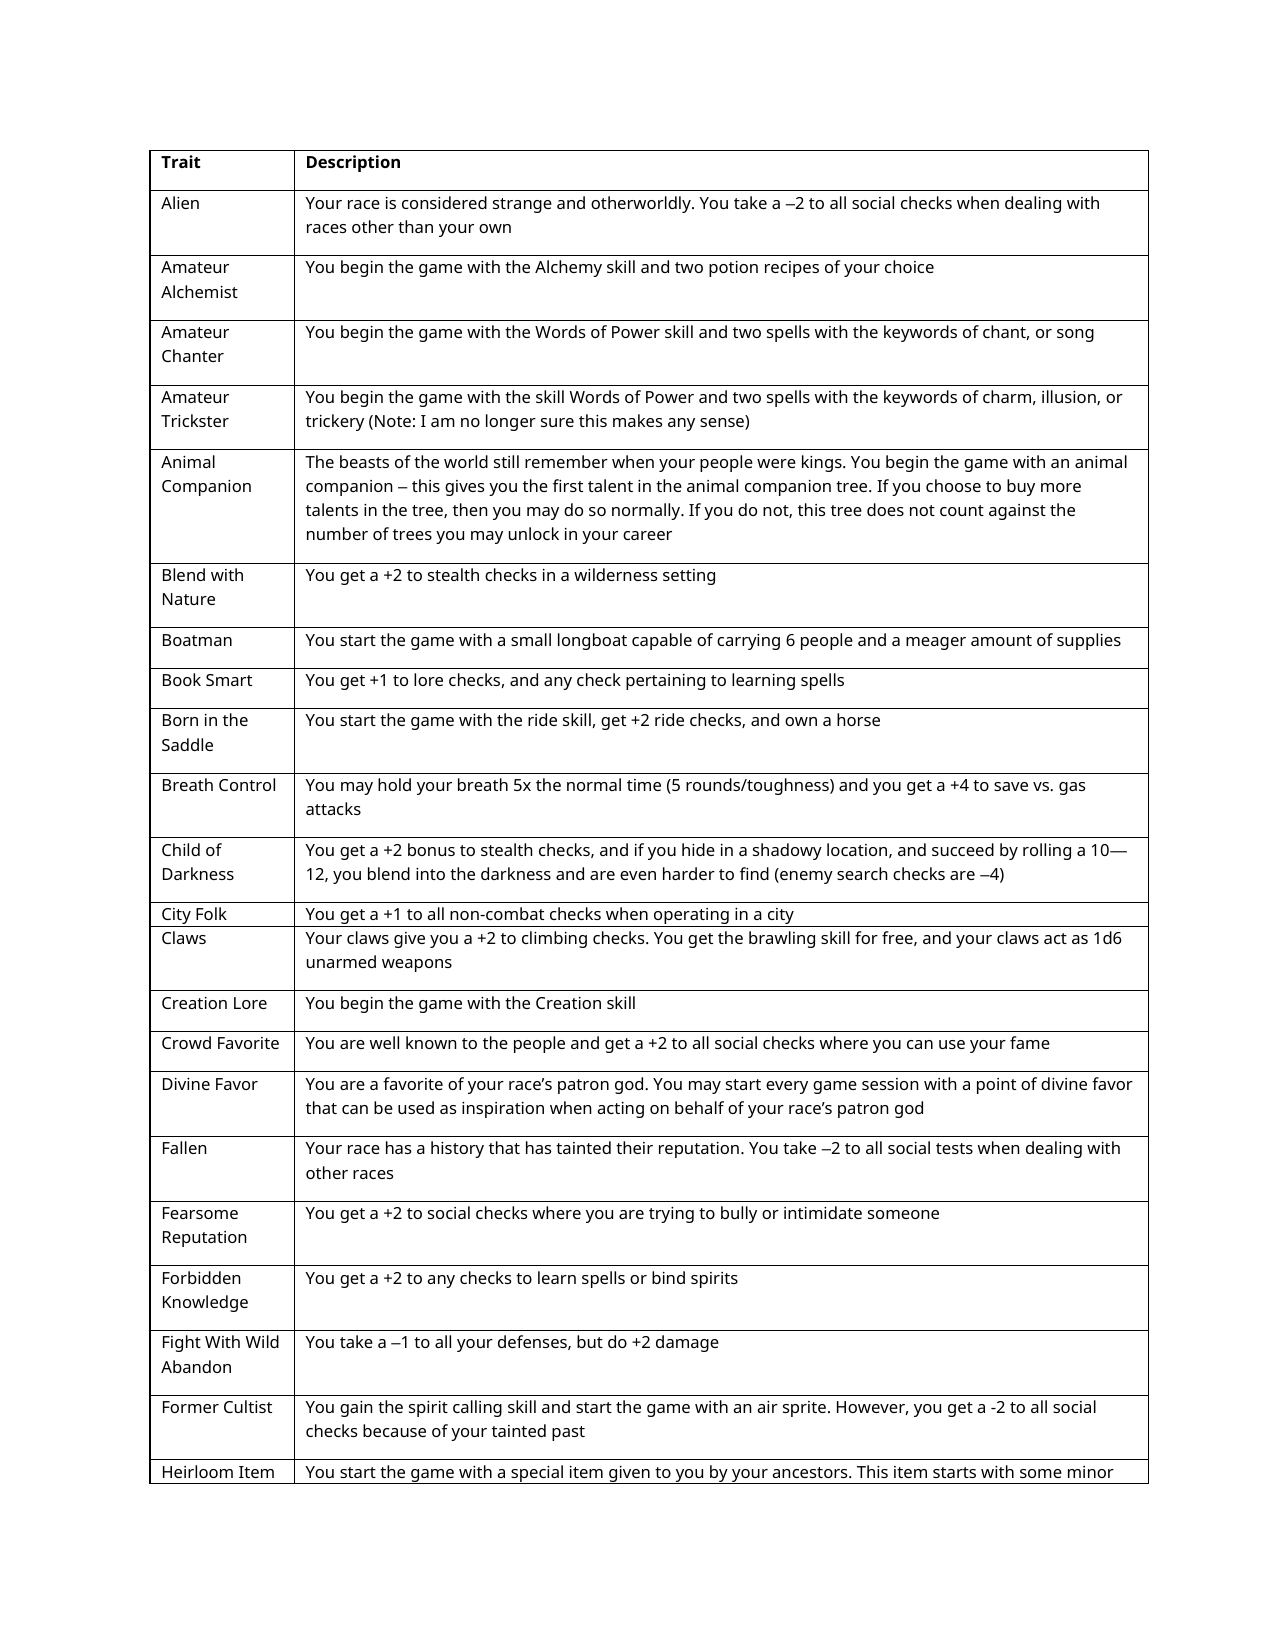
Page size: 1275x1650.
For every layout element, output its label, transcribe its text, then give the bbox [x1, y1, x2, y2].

table_cell Born in the Saddle [151, 709, 294, 773]
table_cell City Folk [151, 903, 294, 926]
table_cell Fallen [151, 1137, 294, 1201]
table_header Description [295, 151, 1148, 190]
table_cell Creation Lore [151, 991, 294, 1031]
table_cell You get +1 to lore checks, and any check pertaining to learning spells [295, 669, 1148, 708]
table_cell You begin the game with the Creation skill [295, 991, 1148, 1031]
table_cell Breath Control [151, 774, 294, 837]
table_cell You may hold your breath 5x the normal time (5 rounds/toughness) and you get a +4 to save vs. gas attacks [295, 774, 1148, 837]
table_header Trait [151, 151, 294, 190]
table_cell You get a +2 to social checks where you are trying to bully or intimidate someone [295, 1202, 1148, 1265]
table_cell You start the game with the ride skill, get +2 ride checks, and own a horse [295, 709, 1148, 773]
table_cell Amateur Trickster [151, 386, 294, 449]
table_cell You begin the game with the Alchemy skill and two potion recipes of your choice [295, 256, 1148, 320]
table_cell You are well known to the people and get a +2 to all social checks where you can use your fame [295, 1032, 1148, 1071]
table_cell Forbidden Knowledge [151, 1266, 294, 1330]
table_cell Your race is considered strange and otherworldly. You take a –2 to all social checks when dealing with races other than your own [295, 191, 1148, 255]
table_cell Book Smart [151, 669, 294, 708]
table_cell You are a favorite of your race’s patron god. You may start every game session with a point of divine favor that can be used as inspiration when acting on behalf of your race’s patron god [295, 1072, 1148, 1136]
table_cell You get a +1 to all non-combat checks when operating in a city [295, 903, 1148, 926]
table_cell Amateur Alchemist [151, 256, 294, 320]
table_cell Amateur Chanter [151, 321, 294, 384]
table_cell Former Cultist [151, 1396, 294, 1459]
table_cell You get a +2 to stealth checks in a wilderness setting [295, 564, 1148, 627]
table_cell Blend with Nature [151, 564, 294, 627]
table_cell You gain the spirit calling skill and start the game with an air sprite. However, you get a -2 to all social checks because of your tainted past [295, 1396, 1148, 1459]
table_cell Fearsome Reputation [151, 1202, 294, 1265]
table_cell Divine Favor [151, 1072, 294, 1136]
table_cell You begin the game with the skill Words of Power and two spells with the keywords of charm, illusion, or trickery (Note: I am no longer sure this makes any sense) [295, 386, 1148, 449]
table_cell Child of Darkness [151, 838, 294, 902]
table_cell You begin the game with the Words of Power skill and two spells with the keywords of chant, or song [295, 321, 1148, 384]
table_cell You start the game with a small longboat capable of carrying 6 people and a meager amount of supplies [295, 628, 1148, 667]
table_cell Your claws give you a +2 to climbing checks. You get the brawling skill for free, and your claws act as 1d6 unarmed weapons [295, 927, 1148, 990]
table_cell Fight With Wild Abandon [151, 1331, 294, 1395]
table_cell Alien [151, 191, 294, 255]
table_cell Heirloom Item [151, 1460, 294, 1483]
table_cell You get a +2 to any checks to learn spells or bind spirits [295, 1266, 1148, 1330]
table_cell You get a +2 bonus to stealth checks, and if you hide in a shadowy location, and succeed by rolling a 10—12, you blend into the darkness and are even harder to find (enemy search checks are –4) [295, 838, 1148, 902]
table_cell Claws [151, 927, 294, 990]
table_cell Boatman [151, 628, 294, 667]
table_cell You take a –1 to all your defenses, but do +2 damage [295, 1331, 1148, 1395]
table_cell Crowd Favorite [151, 1032, 294, 1071]
table_cell The beasts of the world still remember when your people were kings. You begin the game with an animal companion – this gives you the first talent in the animal companion tree. If you choose to buy more talents in the tree, then you may do so normally. If you do not, this tree does not count against the number of trees you may unlock in your career [295, 450, 1148, 562]
table_cell Your race has a history that has tainted their reputation. You take –2 to all social tests when dealing with other races [295, 1137, 1148, 1201]
table_cell Animal Companion [151, 450, 294, 562]
table_cell You start the game with a special item given to you by your ancestors. This item starts with some minor [295, 1460, 1148, 1483]
